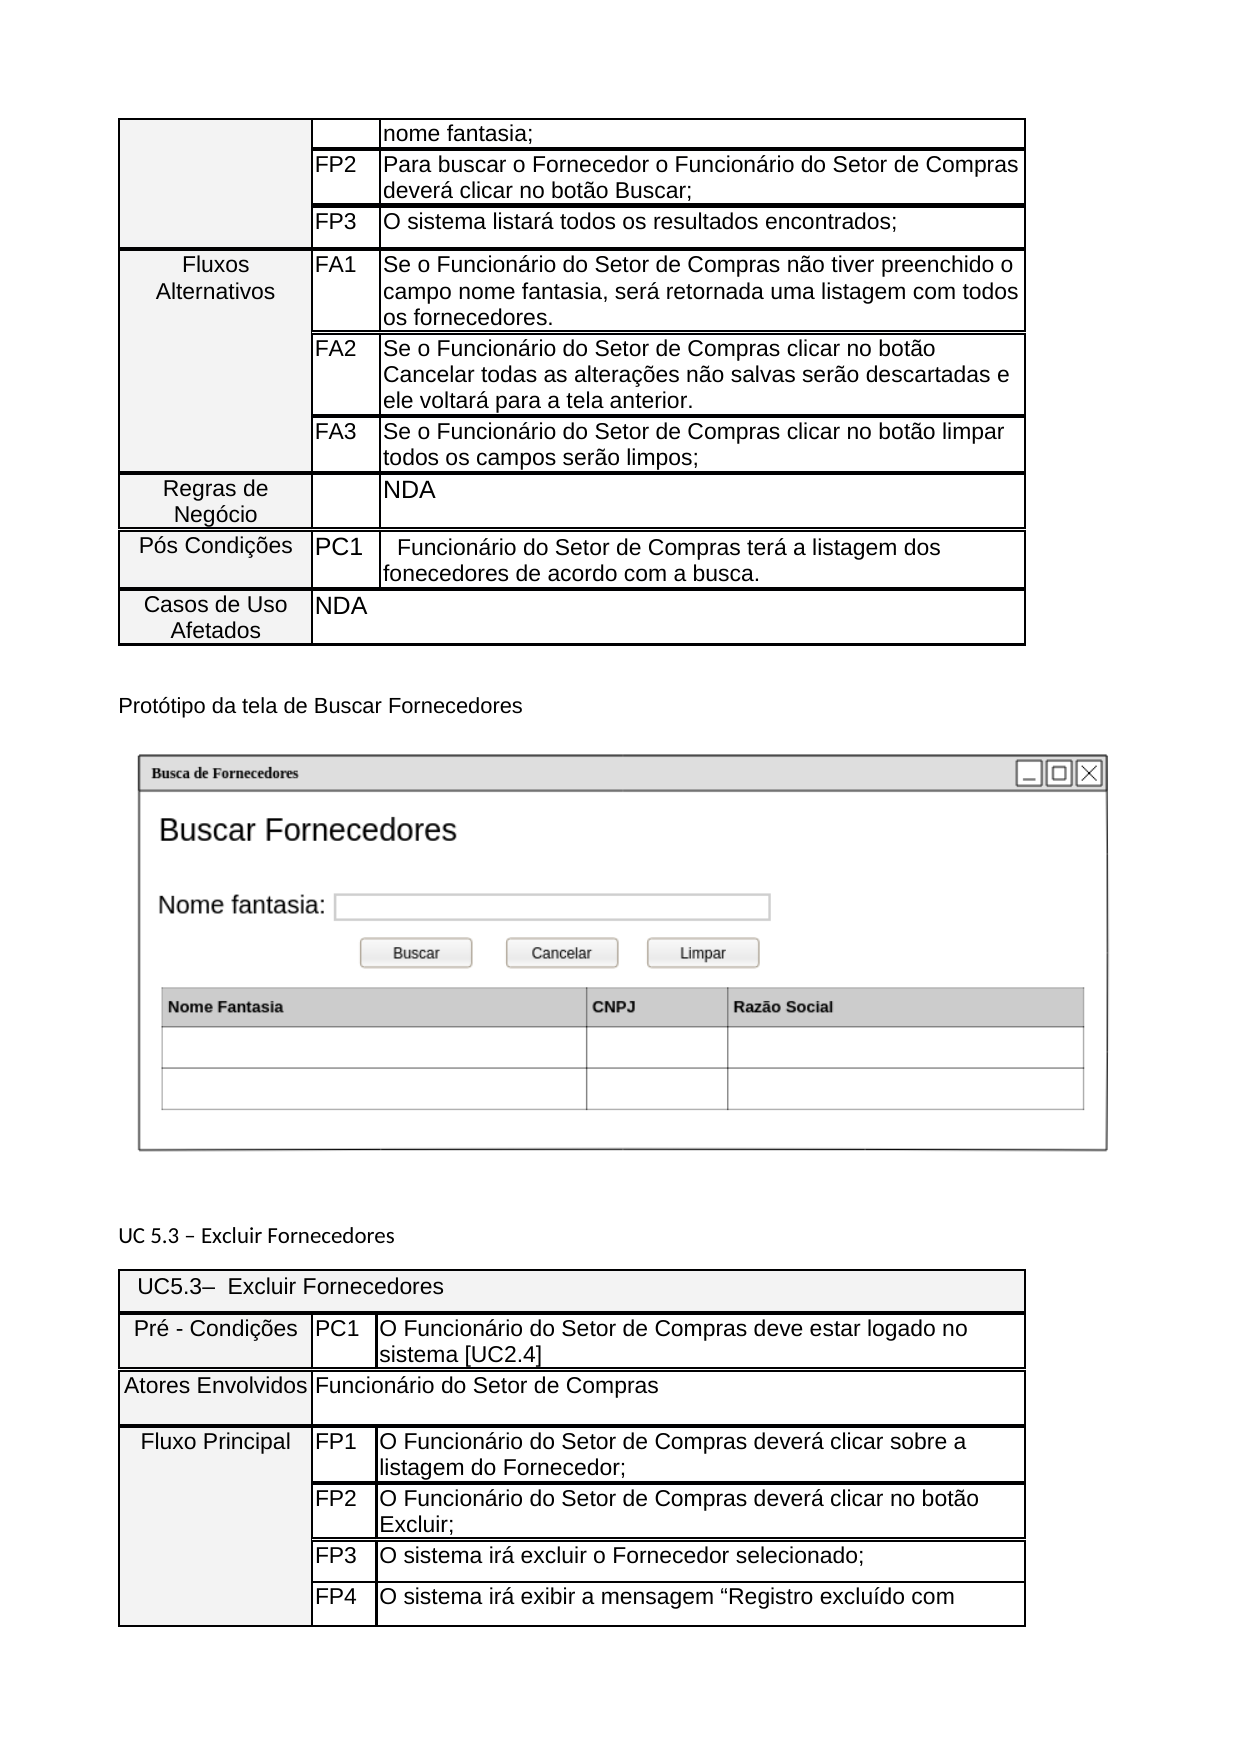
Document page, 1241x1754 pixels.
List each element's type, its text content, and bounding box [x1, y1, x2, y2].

table_cell FP3 [313, 208, 379, 247]
table_cell Fluxos Alternativos [120, 251, 311, 471]
table_cell PC1 [313, 1315, 375, 1367]
table_cell FP3 [313, 1542, 375, 1581]
table_cell Pós Condições [120, 532, 311, 587]
text UC 5.3 – Excluir Fornecedores [118, 1221, 1122, 1249]
table_cell O Funcionário do Setor de Compras deve estar logado no sistema [UC2.4] [378, 1315, 1024, 1367]
table_cell Se o Funcionário do Setor de Compras clicar no botão Cancelar todas as alterações não salvas serão descartadas e ele voltará para a tela anterior. [381, 335, 1024, 414]
table_cell Funcionário do Setor de Compras [313, 1372, 1024, 1424]
table_cell FA3 [313, 418, 379, 471]
table_cell O sistema listará todos os resultados encontrados; [381, 208, 1024, 247]
table_cell Se o Funcionário do Setor de Compras clicar no botão limpar todos os campos serão limpos; [381, 418, 1024, 471]
table_cell O sistema irá exibir a mensagem “Registro excluído com [378, 1583, 1024, 1625]
table_cell O Funcionário do Setor de Compras deverá clicar no botão Excluir; [378, 1485, 1024, 1537]
table_cell Casos de Uso Afetados [120, 591, 311, 643]
table_cell [313, 120, 379, 147]
table_cell [313, 475, 379, 527]
text Protótipo da tela de Buscar Fornecedores [118, 693, 1122, 719]
table_cell Fluxo Principal [120, 1428, 311, 1625]
table_cell FP2 [313, 151, 379, 203]
table_cell FA1 [313, 251, 379, 330]
table_cell FA2 [313, 335, 379, 414]
table_cell Para buscar o Fornecedor o Funcionário do Setor de Compras deverá clicar no botão Buscar; [381, 151, 1024, 203]
table_cell O sistema irá excluir o Fornecedor selecionado; [378, 1542, 1024, 1581]
table_cell FP1 [313, 1428, 375, 1481]
table_cell Se o Funcionário do Setor de Compras não tiver preenchido o campo nome fantasia, será retornada uma listagem com todos os fornecedores. [381, 251, 1024, 330]
table_cell FP2 [313, 1485, 375, 1537]
table_cell Funcionário do Setor de Compras terá a listagem dos fonecedores de acordo com a busca. [381, 532, 1024, 587]
table_cell Regras de Negócio [120, 475, 311, 527]
table_cell NDA [381, 475, 1024, 527]
table_cell FP4 [313, 1583, 375, 1625]
table_header UC5.3– Excluir Fornecedores [120, 1271, 1024, 1311]
table_cell Pré - Condições [120, 1315, 311, 1367]
table_cell nome fantasia; [381, 120, 1024, 147]
table_cell O Funcionário do Setor de Compras deverá clicar sobre a listagem do Fornecedor; [378, 1428, 1024, 1481]
table_cell NDA [313, 591, 1024, 643]
picture [118, 738, 1123, 1169]
table_cell Atores Envolvidos [120, 1372, 311, 1424]
table_cell PC1 [313, 532, 379, 587]
table_cell [120, 120, 311, 247]
